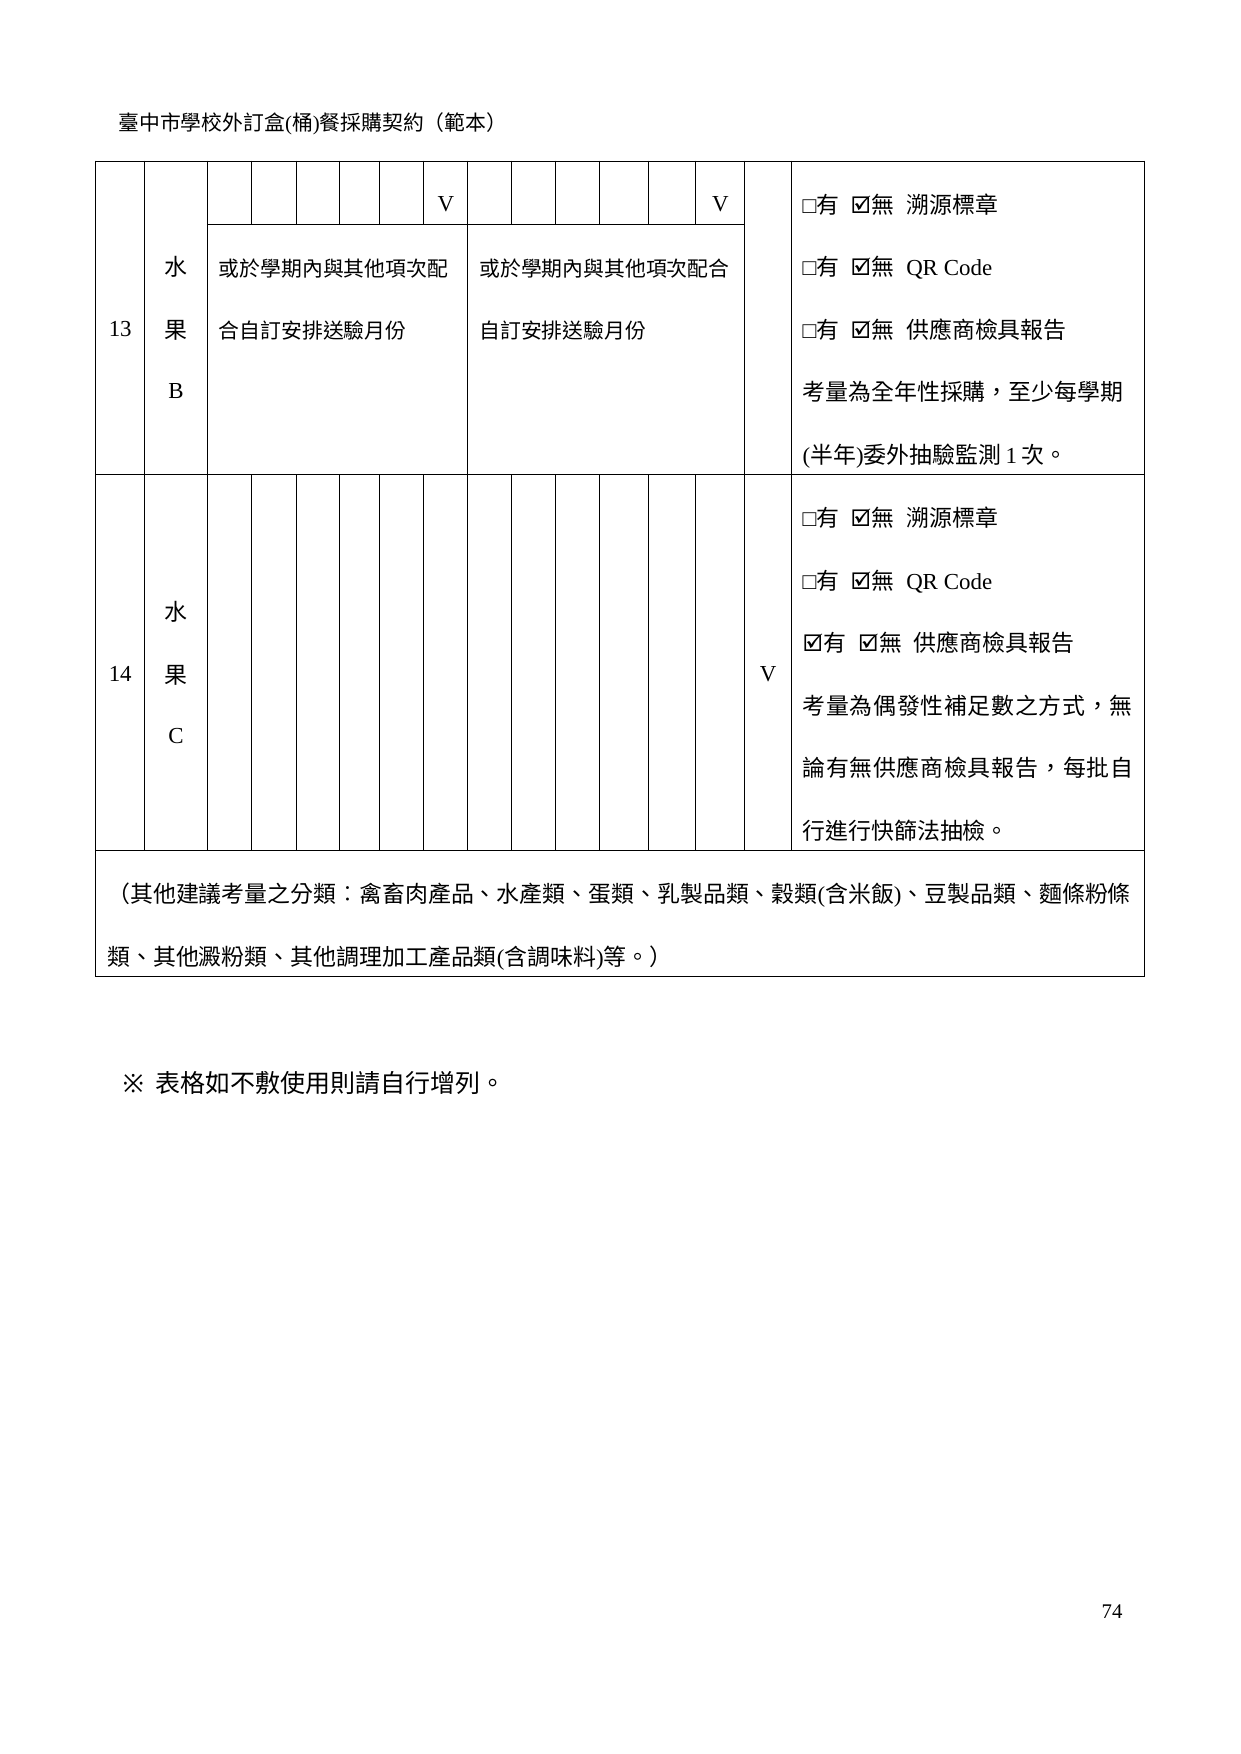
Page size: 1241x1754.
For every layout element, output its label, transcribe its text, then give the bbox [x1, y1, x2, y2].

table_cell [600, 475, 648, 850]
table_cell 或於學期內與其他項次配合自訂安排送驗月份 [208, 225, 467, 474]
table_cell [252, 162, 296, 224]
table_cell [556, 475, 599, 850]
table_cell [424, 475, 467, 850]
table_cell [696, 475, 744, 850]
table_cell [512, 475, 555, 850]
table_cell 水果B [145, 162, 207, 474]
table_cell [340, 162, 379, 224]
table_cell □有 無 溯源標章 □有 無 QR Code 有 無 供應商檢具報告 考量為偶發性補足數之方式，無論有無供應商檢具報告，每批自行進行快篩法抽檢。 [792, 475, 1144, 850]
table_cell 14 [96, 475, 144, 850]
table_cell [380, 475, 423, 850]
table_cell V [696, 162, 744, 224]
table_cell [208, 162, 251, 224]
table_cell 或於學期內與其他項次配合自訂安排送驗月份 [468, 225, 744, 474]
table_cell 水果C [145, 475, 207, 850]
table_cell [297, 475, 339, 850]
table_cell [340, 475, 379, 850]
table_cell [380, 162, 423, 224]
table_cell [649, 475, 695, 850]
table_cell [468, 162, 511, 224]
table_cell 13 [96, 162, 144, 474]
table_cell [556, 162, 599, 224]
table_cell □有 無 溯源標章 □有 無 QR Code □有 無 供應商檢具報告 考量為全年性採購，至少每學期(半年)委外抽驗監測1次。 [792, 162, 1144, 474]
list 表格如不敷使用則請自行增列。 [118, 1040, 1122, 1102]
table_cell （其他建議考量之分類︰禽畜肉產品、水產類、蛋類、乳製品類、穀類(含米飯)、豆製品類、麵條粉條類、其他澱粉類、其他調理加工產品類(含調味料)等。） [96, 851, 1144, 976]
table_cell [600, 162, 648, 224]
table_cell [468, 475, 511, 850]
table_cell [297, 162, 339, 224]
table_cell [745, 162, 791, 474]
table_cell [649, 162, 695, 224]
table_cell [208, 475, 251, 850]
table_cell V [745, 475, 791, 850]
table_cell [252, 475, 296, 850]
table_cell V [424, 162, 467, 224]
table_cell [512, 162, 555, 224]
